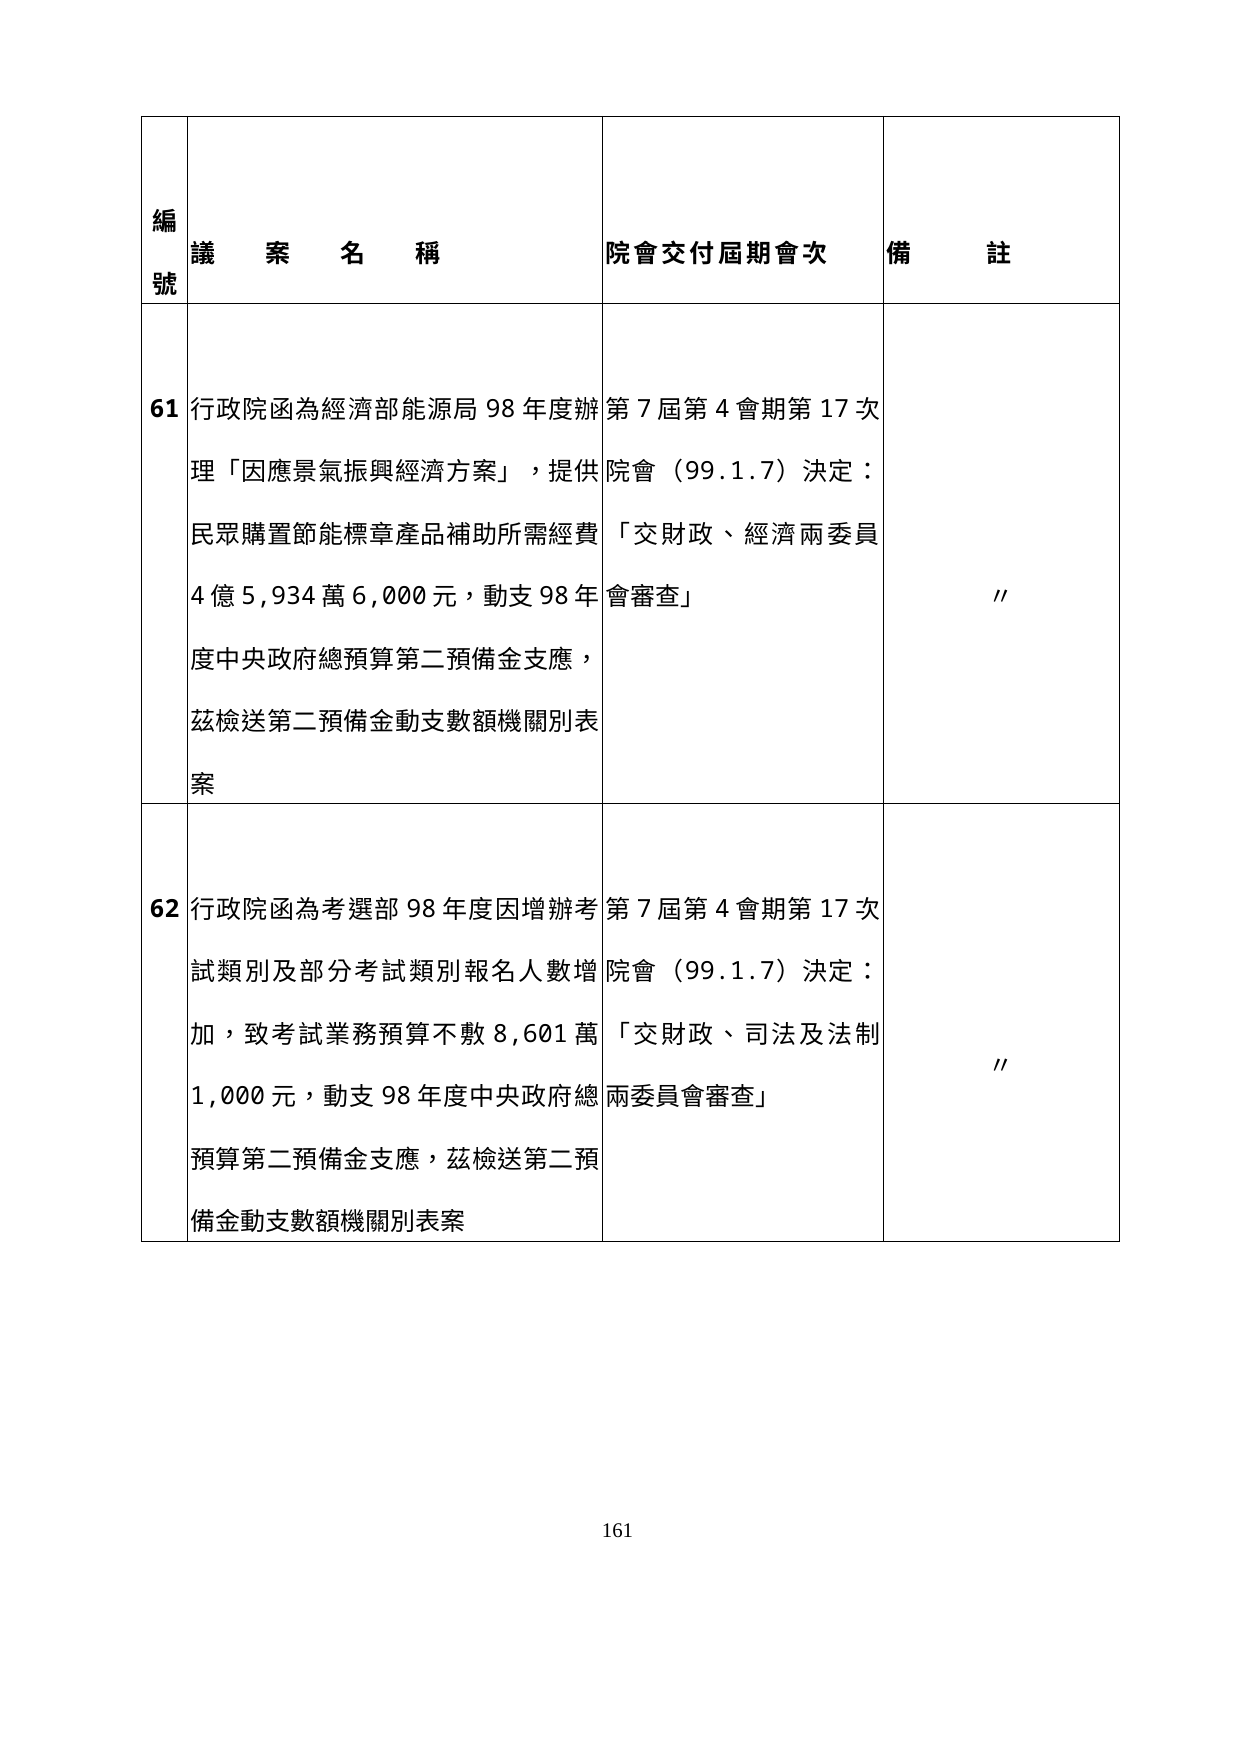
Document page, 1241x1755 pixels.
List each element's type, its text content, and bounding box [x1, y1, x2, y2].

table_cell 第7屆第4會期第17次院會（99.1.7）決定：「交財政、司法及法制兩委員會審查」 [603, 804, 883, 1241]
table_cell 行政院函為考選部98年度因增辦考試類別及部分考試類別報名人數增加，致考試業務預算不敷8,601萬1,000元，動支98年度中央政府總預算第二預備金支應，茲檢送第二預備金動支數額機關別表案 [188, 804, 602, 1241]
table_header 編號 [142, 117, 187, 303]
table_cell 行政院函為經濟部能源局98年度辦理「因應景氣振興經濟方案」，提供民眾購置節能標章產品補助所需經費4億5,934萬6,000元，動支98年度中央政府總預算第二預備金支應，茲檢送第二預備金動支數額機關別表案 [188, 304, 602, 803]
table_header 備 註 [884, 117, 1119, 303]
table_cell 〃 [884, 804, 1119, 1241]
table_header 院會交付屆期會次 [603, 117, 883, 303]
table_cell [142, 304, 187, 803]
table_cell [142, 804, 187, 1241]
table_cell 第7屆第4會期第17次院會（99.1.7）決定：「交財政、經濟兩委員會審查」 [603, 304, 883, 803]
table_header 議 案 名 稱 [188, 117, 602, 303]
table_cell 〃 [884, 304, 1119, 803]
